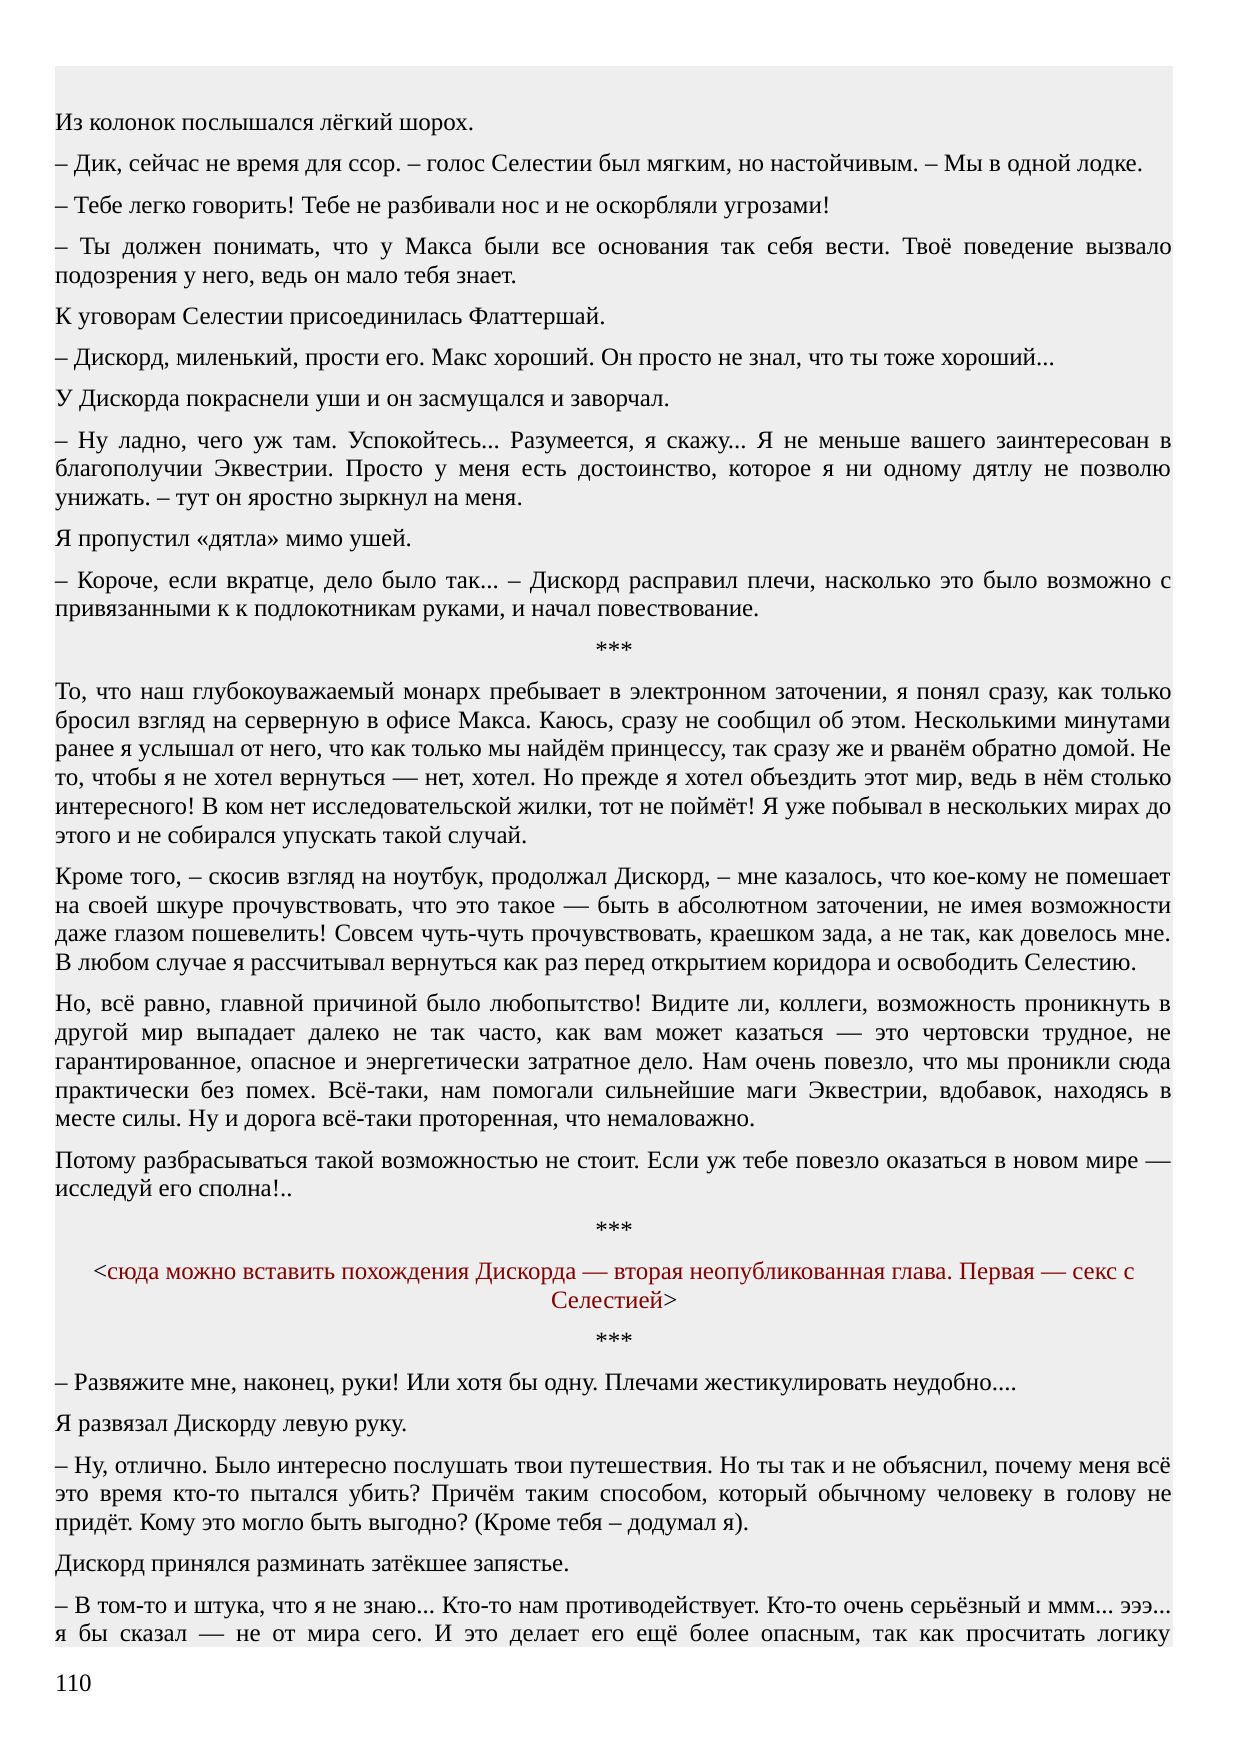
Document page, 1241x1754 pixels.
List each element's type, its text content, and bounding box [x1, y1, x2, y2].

text Дискорд принялся разминать затёкшее запястье. [55, 1548, 1173, 1577]
text То, что наш глубокоуважаемый монарх пребывает в электронном заточении, я понял сразу, как только бросил взгляд на серверную в офисе Макса. Каюсь, сразу не сообщил об этом. Несколькими минутами ранее я услышал от него, что как только мы найдём принцессу, так сразу же и рванём обратно домой. Не то, чтобы я не хотел вернуться — нет, хотел. Но прежде я хотел объездить этот мир, ведь в нём столько интересного! В ком нет исследовательской жилки, тот не поймёт! Я уже побывал в нескольких мирах до этого и не собирался упускать такой случай. [55, 676, 1173, 848]
text – Ну, отлично. Было интересно послушать твои путешествия. Но ты так и не объяснил, почему меня всё это время кто-то пытался убить? Причём таким способом, который обычному человеку в голову не придёт. Кому это могло быть выгодно? (Кроме тебя – додумал я). [55, 1450, 1173, 1536]
text <сюда можно вставить похождения Дискорда — вторая неопубликованная глава. Первая — секс с Селестией> [55, 1256, 1173, 1313]
text *** [55, 1326, 1173, 1355]
text *** [55, 1215, 1173, 1243]
text – Ты должен понимать, что у Макса были все основания так себя вести. Твоё поведение вызвало подозрения у него, ведь он мало тебя знает. [55, 231, 1173, 288]
text Но, всё равно, главной причиной было любопытство! Видите ли, коллеги, возможность проникнуть в другой мир выпадает далеко не так часто, как вам может казаться — это чертовски трудное, не гарантированное, опасное и энергетически затратное дело. Нам очень повезло, что мы проникли сюда практически без помех. Всё-таки, нам помогали сильнейшие маги Эквестрии, вдобавок, находясь в месте силы. Ну и дорога всё-таки проторенная, что немаловажно. [55, 988, 1173, 1132]
text К уговорам Селестии присоединилась Флаттершай. [55, 301, 1173, 330]
text – Тебе легко говорить! Тебе не разбивали нос и не оскорбляли угрозами! [55, 190, 1173, 218]
text Я развязал Дискорду левую руку. [55, 1408, 1173, 1437]
text – Короче, если вкратце, дело было так... – Дискорд расправил плечи, насколько это было возможно с привязанными к к подлокотникам руками, и начал повествование. [55, 565, 1173, 622]
text – Дик, сейчас не время для ссор. – голос Селестии был мягким, но настойчивым. – Мы в одной лодке. [55, 148, 1173, 177]
text У Дискорда покраснели уши и он засмущался и заворчал. [55, 383, 1173, 412]
text – В том-то и штука, что я не знаю... Кто-то нам противодействует. Кто-то очень серьёзный и ммм... эээ... я бы сказал — не от мира сего. И это делает его ещё более опасным, так как просчитать логику [55, 1590, 1173, 1647]
text – Ну ладно, чего уж там. Успокойтесь... Разумеется, я скажу... Я не меньше вашего заинтересован в благополучии Эквестрии. Просто у меня есть достоинство, которое я ни одному дятлу не позволю унижать. – тут он яростно зыркнул на меня. [55, 425, 1173, 511]
text *** [55, 635, 1173, 663]
text Из колонок послышался лёгкий шорох. [55, 107, 1173, 136]
text Я пропустил «дятла» мимо ушей. [55, 523, 1173, 552]
text – Развяжите мне, наконец, руки! Или хотя бы одну. Плечами жестикулировать неудобно.... [55, 1367, 1173, 1396]
text Потому разбрасываться такой возможностью не стоит. Если уж тебе повезло оказаться в новом мире — исследуй его сполна!.. [55, 1145, 1173, 1202]
text – Дискорд, миленький, прости его. Макс хороший. Он просто не знал, что ты тоже хороший... [55, 342, 1173, 371]
text Кроме того, – скосив взгляд на ноутбук, продолжал Дискорд, – мне казалось, что кое-кому не помешает на своей шкуре прочувствовать, что это такое — быть в абсолютном заточении, не имея возможности даже глазом пошевелить! Совсем чуть-чуть прочувствовать, краешком зада, а не так, как довелось мне. В любом случае я рассчитывал вернуться как раз перед открытием коридора и освободить Селестию. [55, 861, 1173, 976]
